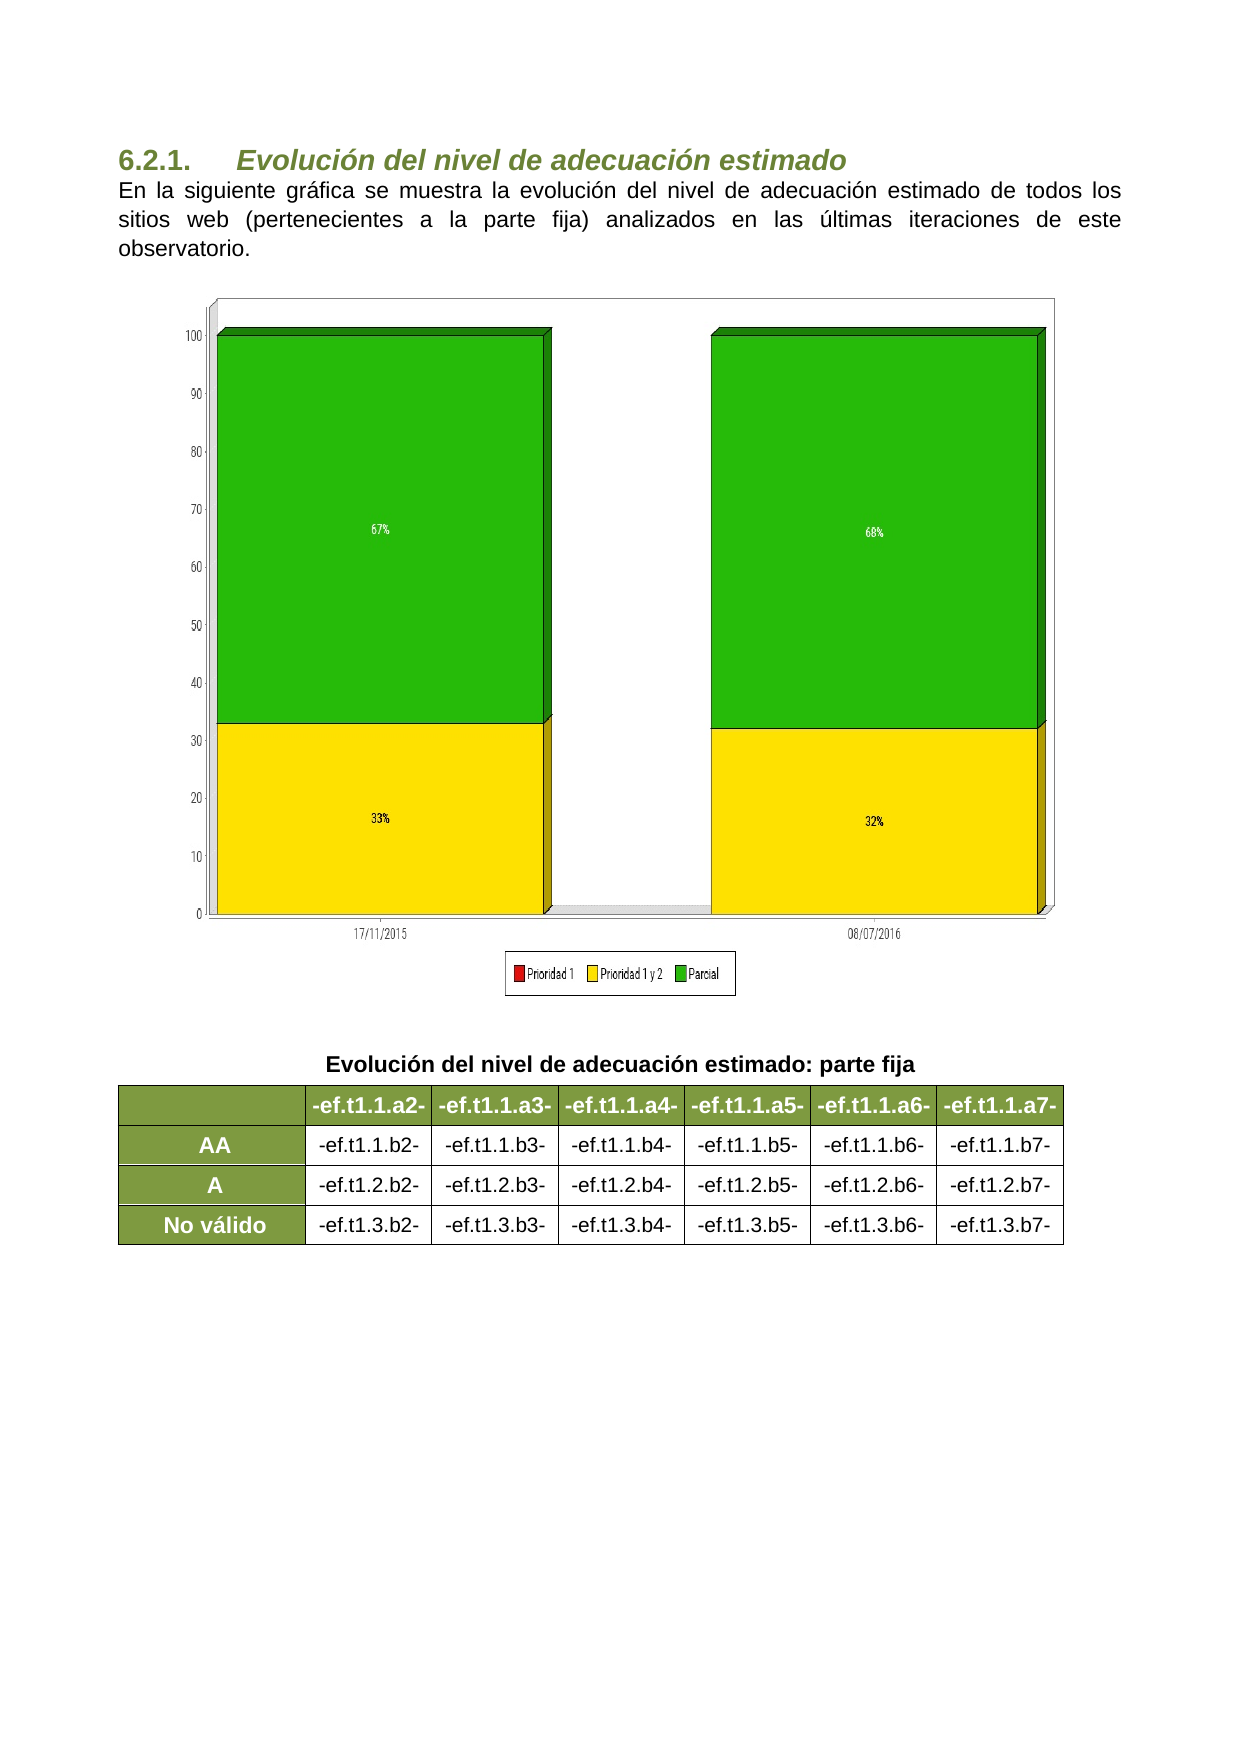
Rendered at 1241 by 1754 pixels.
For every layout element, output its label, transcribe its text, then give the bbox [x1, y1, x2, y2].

table_cell -ef.t1.2.b3- [432, 1166, 558, 1204]
subtitle Evolución del nivel de adecuación estimado [118, 143, 1122, 177]
table_header -ef.t1.1.a5- [685, 1086, 810, 1125]
table_header -ef.t1.1.a7- [937, 1086, 1063, 1125]
table_cell -ef.t1.1.b6- [811, 1126, 936, 1164]
table_cell -ef.t1.3.b7- [937, 1206, 1063, 1244]
text En la siguiente gráfica se muestra la evolución del nivel de adecuación estimado de todos los sitios web (pertenecientes a la parte fija) analizados en las últimas iteraciones de este observatorio. [118, 177, 1122, 261]
table_cell AA [119, 1126, 305, 1164]
table_cell -ef.t1.1.b7- [937, 1126, 1063, 1164]
table_cell -ef.t1.3.b5- [685, 1206, 810, 1244]
table_header -ef.t1.1.a4- [559, 1086, 684, 1125]
table_cell -ef.t1.3.b3- [432, 1206, 558, 1244]
table_cell -ef.t1.2.b5- [685, 1166, 810, 1204]
table_cell No válido [119, 1206, 305, 1244]
table_cell -ef.t1.3.b6- [811, 1206, 936, 1244]
table_header [119, 1086, 305, 1125]
table_header -ef.t1.1.a3- [432, 1086, 558, 1125]
table_cell -ef.t1.1.b2- [306, 1126, 431, 1164]
picture [178, 288, 1062, 998]
table_header -ef.t1.1.a2- [306, 1086, 431, 1125]
table_cell -ef.t1.2.b2- [306, 1166, 431, 1204]
table_cell -ef.t1.1.b5- [685, 1126, 810, 1164]
text Evolución del nivel de adecuación estimado: parte fija [118, 1051, 1122, 1077]
table_cell -ef.t1.2.b6- [811, 1166, 936, 1204]
table_cell A [119, 1166, 305, 1204]
table_cell -ef.t1.1.b3- [432, 1126, 558, 1164]
table_cell -ef.t1.3.b4- [559, 1206, 684, 1244]
table_cell -ef.t1.2.b4- [559, 1166, 684, 1204]
table_cell -ef.t1.1.b4- [559, 1126, 684, 1164]
table_header -ef.t1.1.a6- [811, 1086, 936, 1125]
table_cell -ef.t1.2.b7- [937, 1166, 1063, 1204]
table_cell -ef.t1.3.b2- [306, 1206, 431, 1244]
